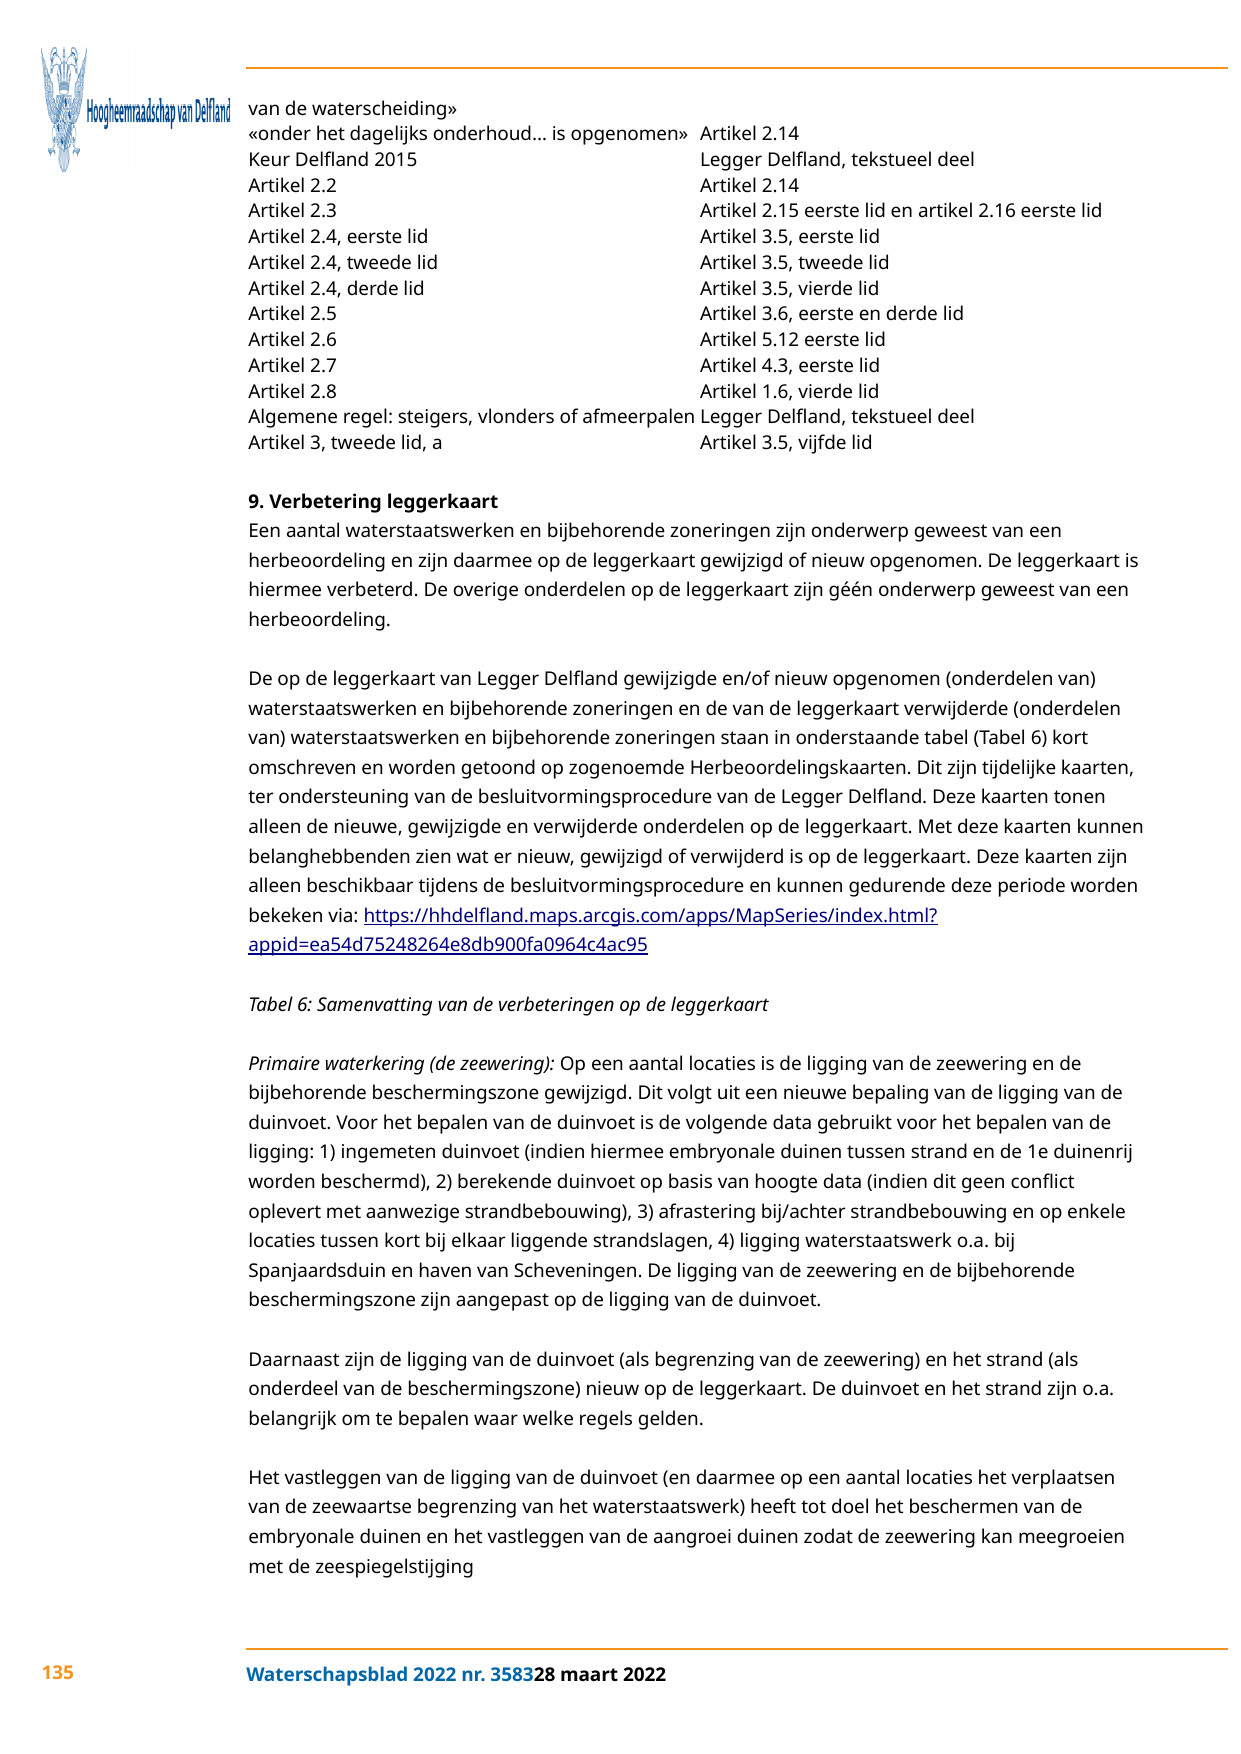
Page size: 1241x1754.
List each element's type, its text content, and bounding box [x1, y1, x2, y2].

text 9. Verbetering leggerkaart [248, 488, 1152, 513]
table_cell «onder het dagelijks onderhoud… is opgenomen» [248, 121, 700, 146]
table_cell Artikel 3.6, eerste en derde lid [700, 301, 1152, 326]
table_cell Legger Delfland, tekstueel deel [700, 146, 1152, 172]
table_cell Artikel 2.4, eerste lid [248, 224, 700, 249]
table_cell Artikel 2.7 [248, 352, 700, 378]
table_cell Artikel 4.3, eerste lid [700, 352, 1152, 378]
table_cell Artikel 2.14 [700, 172, 1152, 198]
table_cell Artikel 2.6 [248, 326, 700, 352]
table_cell [700, 95, 1152, 121]
table_header Primaire waterkering (de zeewering): Op een aantal locaties is de ligging van de zeewering en de bijbehorende beschermingszone gewijzigd. Dit volgt uit een nieuwe bepaling van de ligging van de duinvoet. Voor het bepalen van de duinvoet is de volgende data gebruikt voor het bepalen van de ligging: 1) ingemeten duinvoet (indien hiermee embryonale duinen tussen strand en de 1e duinenrij worden beschermd), 2) berekende duinvoet op basis van hoogte data (indien dit geen conflict oplevert met aanwezige strandbebouwing), 3) afrastering bij/achter strandbebouwing en op enkele locaties tussen kort bij elkaar liggende strandslagen, 4) ligging waterstaatswerk o.a. bij Spanjaardsduin en haven van Scheveningen. De ligging van de zeewering en de bijbehorende beschermingszone zijn aangepast op de ligging van de duinvoet. Daarnaast zijn de ligging van de duinvoet (als begrenzing van de zeewering) en het strand (als onderdeel van de beschermingszone) nieuw op de leggerkaart. De duinvoet en het strand zijn o.a. belangrijk om te bepalen waar welke regels gelden. Het vastleggen van de ligging van de duinvoet (en daarmee op een aantal locaties het verplaatsen van de zeewaartse begrenzing van het waterstaatswerk) heeft tot doel het beschermen van de embryonale duinen en het vastleggen van de aangroei duinen zodat de zeewering kan meegroeien met de zeespiegelstijging [248, 1050, 1152, 1579]
table_cell Artikel 3.5, vierde lid [700, 275, 1152, 301]
table_cell Artikel 3, tweede lid, a [248, 429, 700, 455]
table_cell Artikel 2.4, derde lid [248, 275, 700, 301]
text De op de leggerkaart van Legger Delfland gewijzigde en/of nieuw opgenomen (onderdelen van) waterstaatswerken en bijbehorende zoneringen en de van de leggerkaart verwijderde (onderdelen van) waterstaatswerken en bijbehorende zoneringen staan in onderstaande tabel (Tabel 6) kort omschreven en worden getoond op zogenoemde Herbeoordelingskaarten. Dit zijn tijdelijke kaarten, ter ondersteuning van de besluitvormingsprocedure van de Legger Delfland. Deze kaarten tonen alleen de nieuwe, gewijzigde en verwijderde onderdelen op de leggerkaart. Met deze kaarten kunnen belanghebbenden zien wat er nieuw, gewijzigd of verwijderd is op de leggerkaart. Deze kaarten zijn alleen beschikbaar tijdens de besluitvormingsprocedure en kunnen gedurende deze periode worden bekeken via: https://hhdelfland.maps.arcgis.com/apps/MapSeries/index.html?appid=ea54d75248264e8db900fa0964c4ac95 [248, 665, 1152, 957]
table_cell Artikel 2.8 [248, 378, 700, 403]
text Een aantal waterstaatswerken en bijbehorende zoneringen zijn onderwerp geweest van een herbeoordeling en zijn daarmee op de leggerkaart gewijzigd of nieuw opgenomen. De leggerkaart is hiermee verbeterd. De overige onderdelen op de leggerkaart zijn géén onderwerp geweest van een herbeoordeling. [248, 517, 1152, 632]
table_cell Artikel 2.3 [248, 198, 700, 223]
table_cell van de waterscheiding» [248, 95, 700, 121]
table_cell Artikel 2.4, tweede lid [248, 249, 700, 275]
picture [41, 47, 231, 172]
table_cell Keur Delfland 2015 [248, 146, 700, 172]
table_cell Artikel 3.5, vijfde lid [700, 429, 1152, 455]
table_cell Artikel 2.14 [700, 121, 1152, 146]
table_cell Algemene regel: steigers, vlonders of afmeerpalen [248, 404, 700, 429]
table_cell Artikel 3.5, eerste lid [700, 224, 1152, 249]
table_cell Artikel 2.5 [248, 301, 700, 326]
table_cell Legger Delfland, tekstueel deel [700, 404, 1152, 429]
table_cell Artikel 1.6, vierde lid [700, 378, 1152, 403]
table_cell Artikel 2.2 [248, 172, 700, 198]
table_cell Artikel 2.15 eerste lid en artikel 2.16 eerste lid [700, 198, 1152, 223]
text Tabel 6: Samenvatting van de verbeteringen op de leggerkaart [248, 991, 1152, 1016]
table_cell Artikel 5.12 eerste lid [700, 326, 1152, 352]
table_cell Artikel 3.5, tweede lid [700, 249, 1152, 275]
